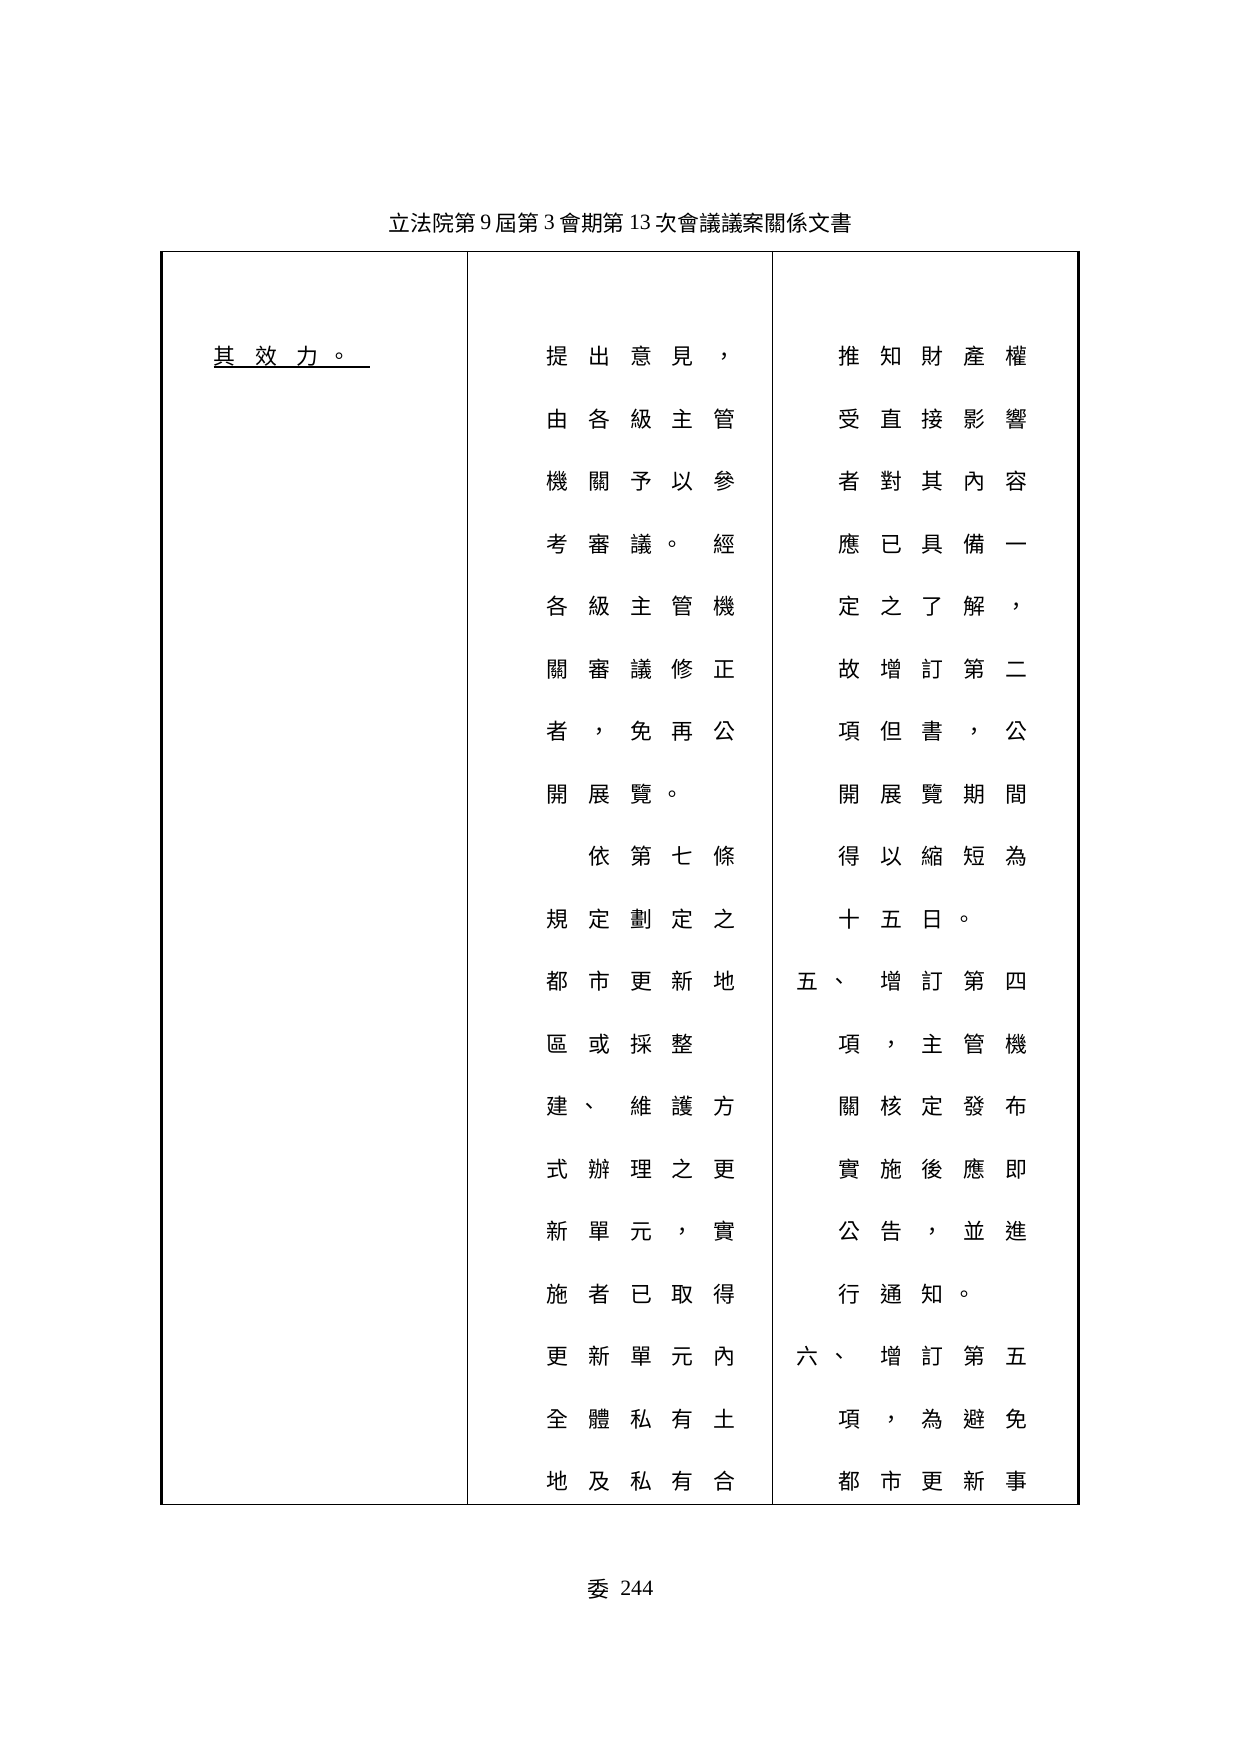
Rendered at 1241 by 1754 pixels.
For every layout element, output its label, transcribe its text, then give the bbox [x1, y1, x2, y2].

table_cell 推知財產權受直接影響者對其內容應已具備一定之了解，故增訂第二項但書，公開展覽期間得以縮短為十五日。 五、增訂第四項，主管機關核定發布實施後應即公告，並進行通知。 六、增訂第五項，為避免都市更新事 [773, 252, 1077, 1504]
table_cell 其效力。 [163, 252, 467, 1504]
table_cell 提出意見，由各級主管機關予以參考審議。經各級主管機關審議修正者，免再公開展覽。 依第七條規定劃定之都市更新地區或採整建、維護方式辦理之更新單元，實施者已取得更新單元內全體私有土地及私有合 [468, 252, 772, 1504]
